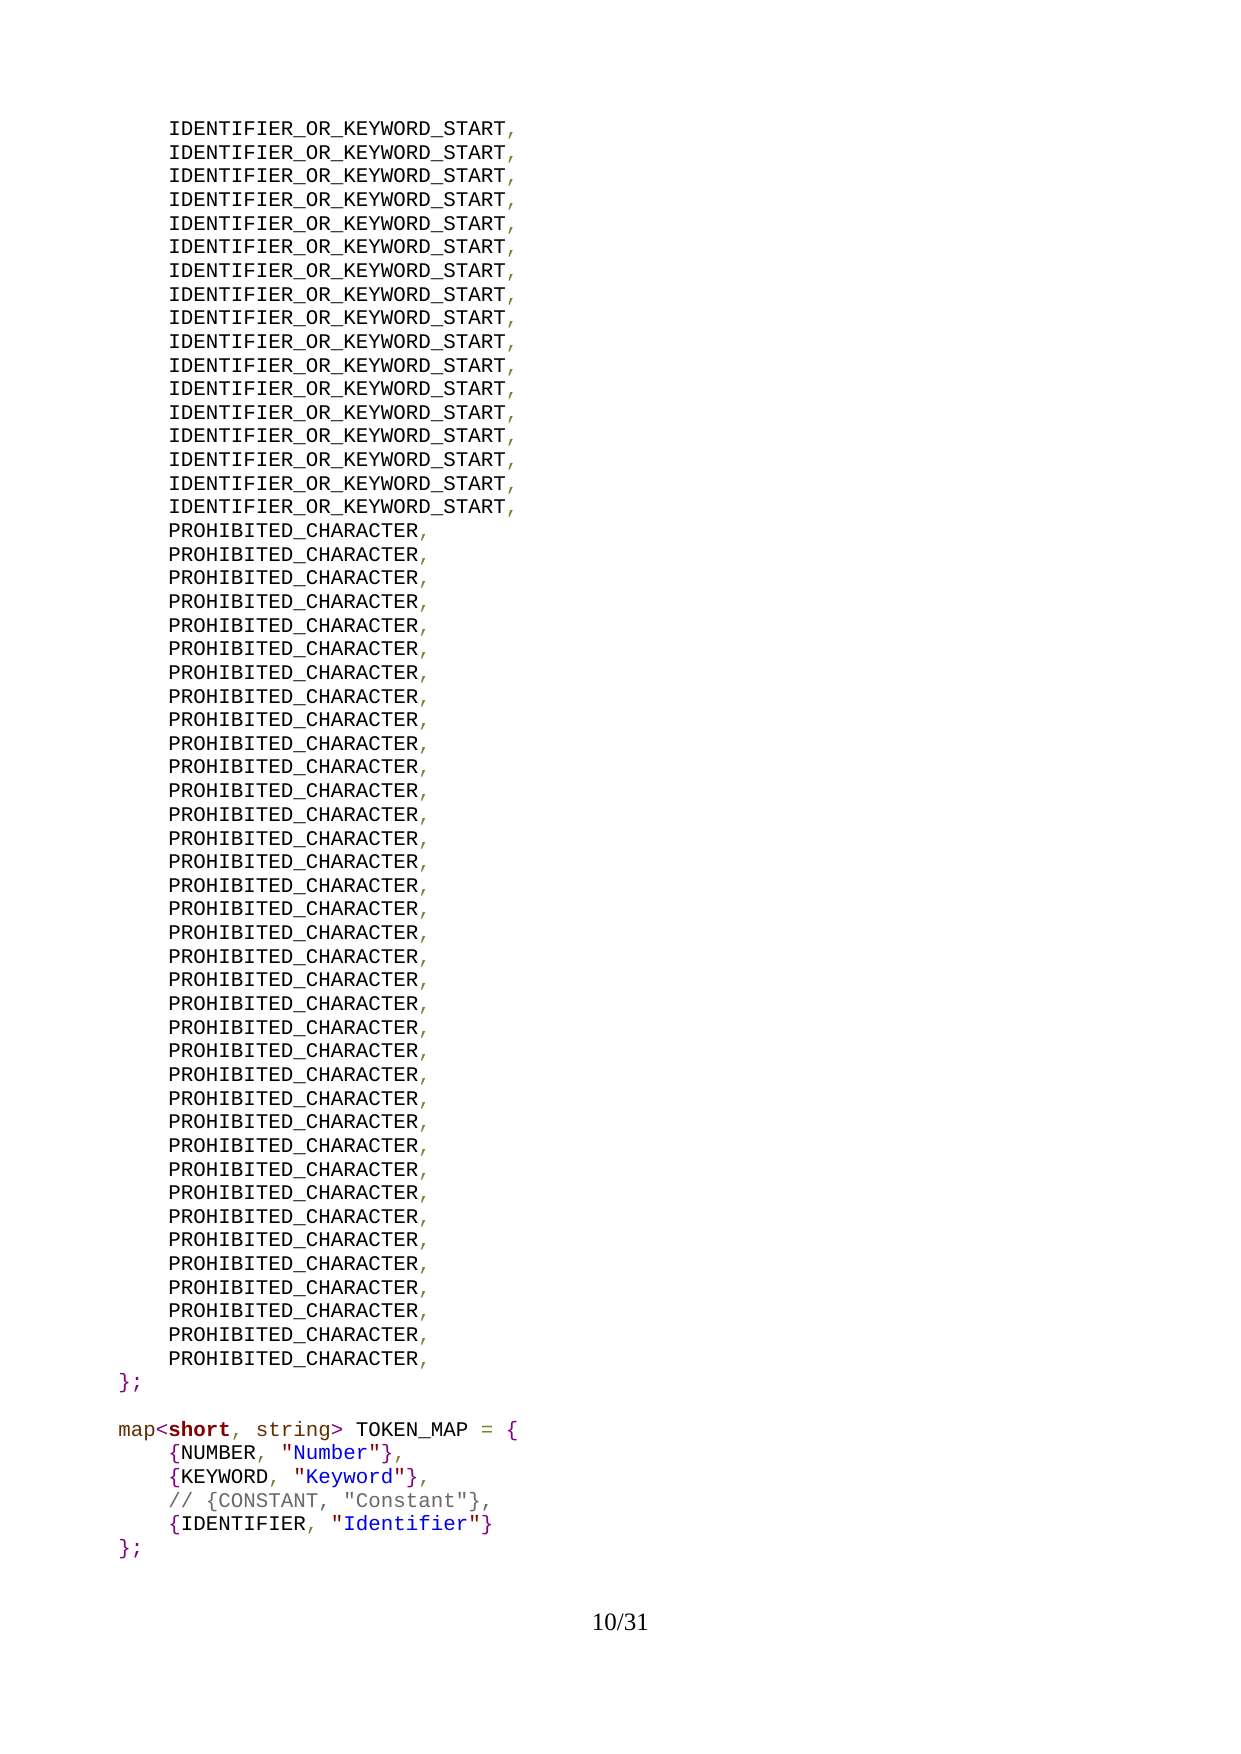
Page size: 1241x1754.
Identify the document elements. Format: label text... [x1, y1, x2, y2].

text PROHIBITED_CHARACTER, [118, 1111, 1122, 1135]
text PROHIBITED_CHARACTER, [118, 946, 1122, 969]
text IDENTIFIER_OR_KEYWORD_START, [118, 260, 1122, 284]
text PROHIBITED_CHARACTER, [118, 1088, 1122, 1111]
text }; [118, 1537, 1122, 1561]
text IDENTIFIER_OR_KEYWORD_START, [118, 449, 1122, 473]
text IDENTIFIER_OR_KEYWORD_START, [118, 496, 1122, 520]
text PROHIBITED_CHARACTER, [118, 1040, 1122, 1064]
text IDENTIFIER_OR_KEYWORD_START, [118, 165, 1122, 189]
text {KEYWORD, "Keyword"}, [118, 1466, 1122, 1489]
text PROHIBITED_CHARACTER, [118, 709, 1122, 733]
text PROHIBITED_CHARACTER, [118, 922, 1122, 946]
text PROHIBITED_CHARACTER, [118, 1324, 1122, 1348]
text IDENTIFIER_OR_KEYWORD_START, [118, 118, 1122, 142]
text PROHIBITED_CHARACTER, [118, 1182, 1122, 1206]
text PROHIBITED_CHARACTER, [118, 1253, 1122, 1277]
text PROHIBITED_CHARACTER, [118, 1300, 1122, 1324]
text PROHIBITED_CHARACTER, [118, 662, 1122, 686]
text PROHIBITED_CHARACTER, [118, 827, 1122, 851]
text PROHIBITED_CHARACTER, [118, 1017, 1122, 1040]
text PROHIBITED_CHARACTER, [118, 969, 1122, 993]
text PROHIBITED_CHARACTER, [118, 851, 1122, 875]
text PROHIBITED_CHARACTER, [118, 898, 1122, 922]
text PROHIBITED_CHARACTER, [118, 520, 1122, 544]
text PROHIBITED_CHARACTER, [118, 780, 1122, 804]
text IDENTIFIER_OR_KEYWORD_START, [118, 473, 1122, 496]
text IDENTIFIER_OR_KEYWORD_START, [118, 331, 1122, 354]
text PROHIBITED_CHARACTER, [118, 591, 1122, 615]
text }; [118, 1371, 1122, 1395]
text PROHIBITED_CHARACTER, [118, 1206, 1122, 1229]
text IDENTIFIER_OR_KEYWORD_START, [118, 189, 1122, 213]
text IDENTIFIER_OR_KEYWORD_START, [118, 402, 1122, 426]
text PROHIBITED_CHARACTER, [118, 615, 1122, 638]
text // {CONSTANT, "Constant"}, [118, 1489, 1122, 1513]
text PROHIBITED_CHARACTER, [118, 544, 1122, 567]
text PROHIBITED_CHARACTER, [118, 1135, 1122, 1158]
text IDENTIFIER_OR_KEYWORD_START, [118, 354, 1122, 378]
text IDENTIFIER_OR_KEYWORD_START, [118, 213, 1122, 236]
text PROHIBITED_CHARACTER, [118, 1229, 1122, 1253]
text PROHIBITED_CHARACTER, [118, 1277, 1122, 1300]
text PROHIBITED_CHARACTER, [118, 733, 1122, 757]
text IDENTIFIER_OR_KEYWORD_START, [118, 142, 1122, 165]
text PROHIBITED_CHARACTER, [118, 1064, 1122, 1088]
text IDENTIFIER_OR_KEYWORD_START, [118, 284, 1122, 307]
text PROHIBITED_CHARACTER, [118, 993, 1122, 1017]
text PROHIBITED_CHARACTER, [118, 1348, 1122, 1371]
text {NUMBER, "Number"}, [118, 1442, 1122, 1466]
text PROHIBITED_CHARACTER, [118, 638, 1122, 662]
text PROHIBITED_CHARACTER, [118, 757, 1122, 780]
text IDENTIFIER_OR_KEYWORD_START, [118, 307, 1122, 331]
text IDENTIFIER_OR_KEYWORD_START, [118, 378, 1122, 402]
text PROHIBITED_CHARACTER, [118, 1158, 1122, 1182]
text IDENTIFIER_OR_KEYWORD_START, [118, 236, 1122, 260]
text {IDENTIFIER, "Identifier"} [118, 1513, 1122, 1537]
text PROHIBITED_CHARACTER, [118, 804, 1122, 827]
text PROHIBITED_CHARACTER, [118, 686, 1122, 709]
text map<short, string> TOKEN_MAP = { [118, 1419, 1122, 1442]
text PROHIBITED_CHARACTER, [118, 567, 1122, 591]
text IDENTIFIER_OR_KEYWORD_START, [118, 426, 1122, 449]
text PROHIBITED_CHARACTER, [118, 875, 1122, 898]
